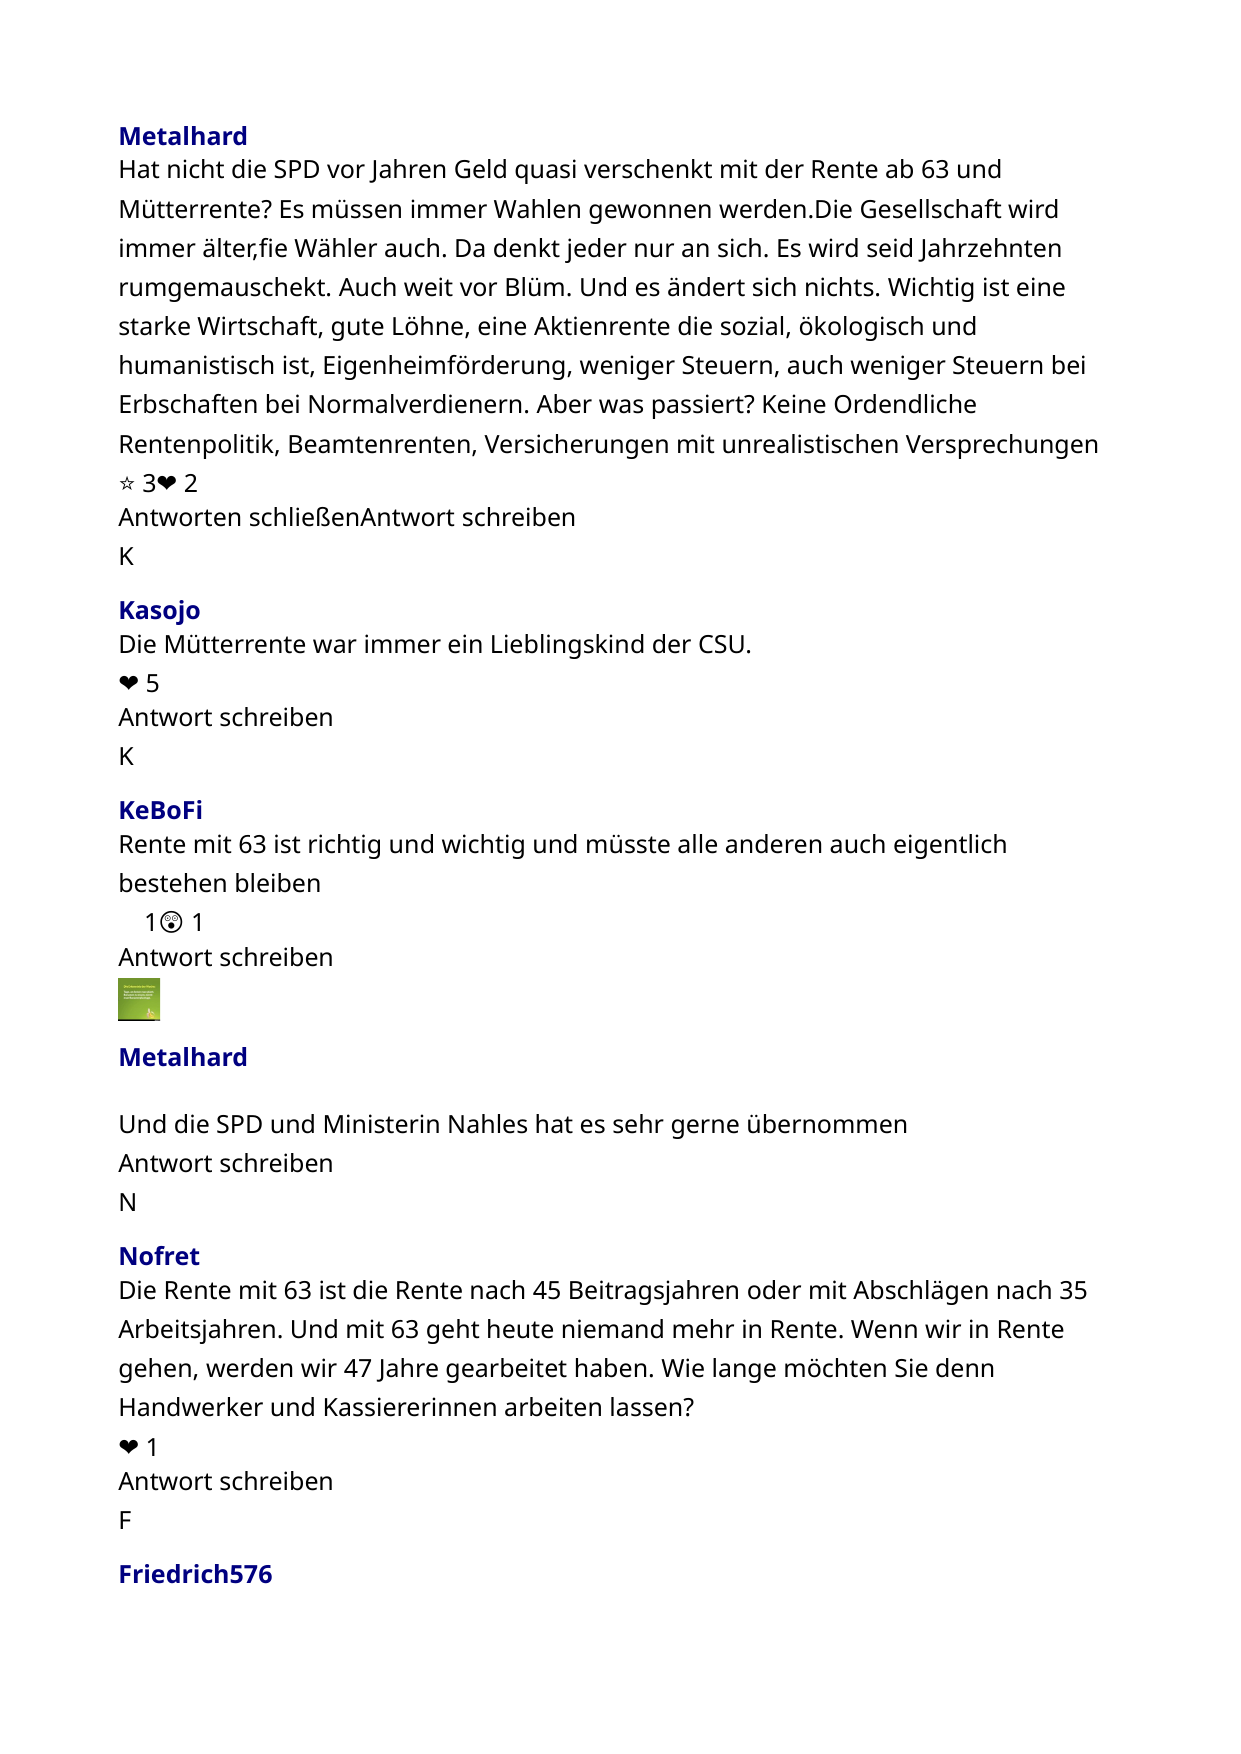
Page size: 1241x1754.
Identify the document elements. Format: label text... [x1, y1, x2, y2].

subtitle Kasojo [118, 592, 1122, 627]
text Die Rente mit 63 ist die Rente nach 45 Beitragsjahren oder mit Abschlägen nach 35 Arbeitsjahren. Und mit 63 geht heute niemand mehr in Rente. Wenn wir in Rente gehen, werden wir 47 Jahre gearbeitet haben. Wie lange möchten Sie denn Handwerker und Kassiererinnen arbeiten lassen? [118, 1273, 1122, 1424]
text Hat nicht die SPD vor Jahren Geld quasi verschenkt mit der Rente ab 63 und Mütterrente? Es müssen immer Wahlen gewonnen werden.Die Gesellschaft wird immer älter,fie Wähler auch. Da denkt jeder nur an sich. Es wird seid Jahrzehnten rumgemauschekt. Auch weit vor Blüm. Und es ändert sich nichts. Wichtig ist eine starke Wirtschaft, gute Löhne, eine Aktienrente die sozial, ökologisch und humanistisch ist, Eigenheimförderung, weniger Steuern, auch weniger Steuern bei Erbschaften bei Normalverdienern. Aber was passiert? Keine Ordendliche Rentenpolitik, Beamtenrenten, Versicherungen mit unrealistischen Versprechungen [118, 152, 1122, 460]
subtitle Metalhard [118, 1039, 1122, 1073]
text ⭐️ 3❤️ 2 [118, 466, 1122, 499]
text Die Mütterrente war immer ein Lieblingskind der CSU. [118, 627, 1122, 661]
picture [118, 978, 161, 1021]
text 🙁 1😲 1 [118, 905, 1122, 939]
text Antworten schließenAntwort schreiben [118, 499, 1122, 534]
text Antwort schreiben [118, 1463, 1122, 1497]
text ❤️ 1 [118, 1429, 1122, 1463]
text Und die SPD und Ministerin Nahles hat es sehr gerne übernommen [118, 1106, 1122, 1141]
subtitle Metalhard [118, 118, 1122, 152]
text F [118, 1502, 1122, 1537]
text Antwort schreiben [118, 1146, 1122, 1180]
subtitle Friedrich576 [118, 1556, 1122, 1590]
text Antwort schreiben [118, 939, 1122, 973]
text ❤️ 5 [118, 666, 1122, 700]
text K [118, 539, 1122, 573]
text Rente mit 63 ist richtig und wichtig und müsste alle anderen auch eigentlich bestehen bleiben [118, 827, 1122, 900]
text Antwort schreiben [118, 700, 1122, 734]
text N [118, 1185, 1122, 1219]
subtitle Nofret [118, 1238, 1122, 1273]
text K [118, 739, 1122, 773]
subtitle KeBoFi [118, 793, 1122, 827]
